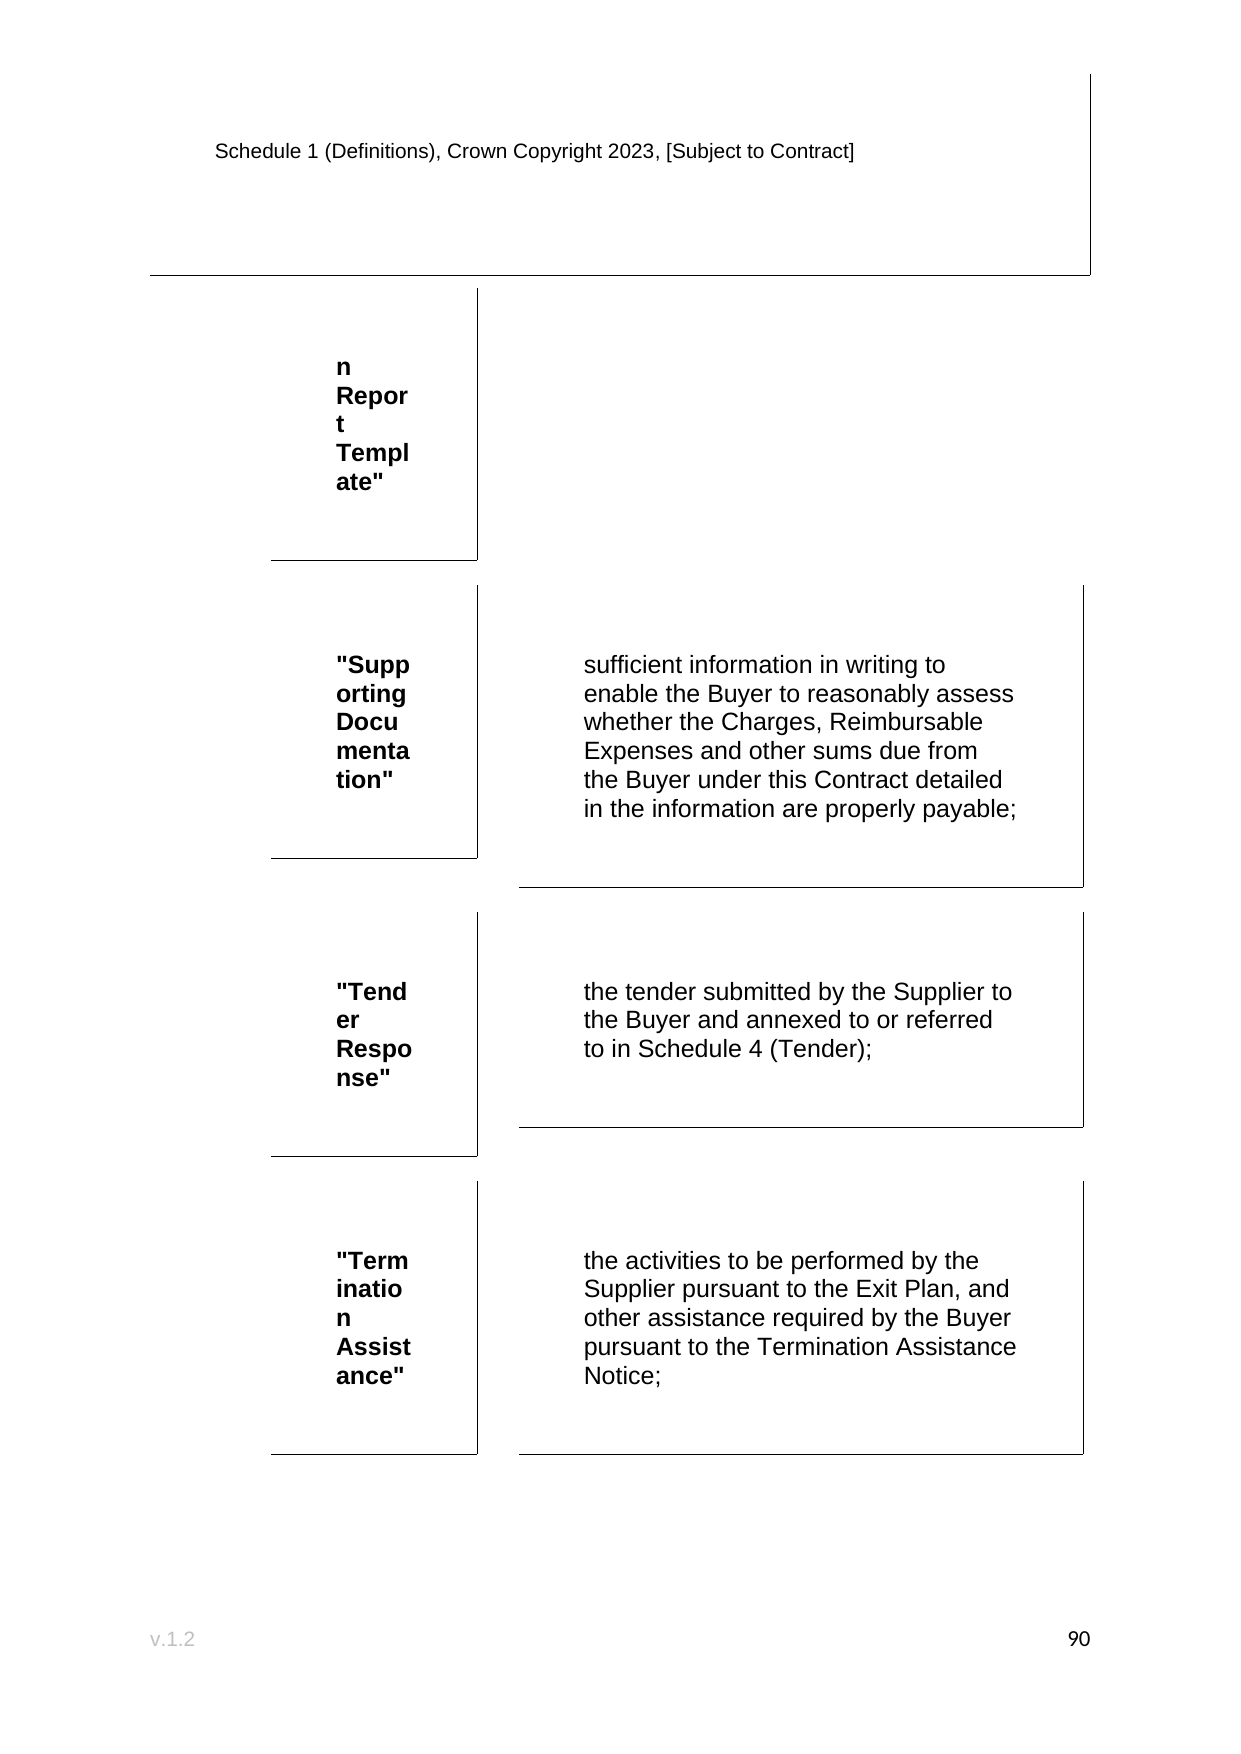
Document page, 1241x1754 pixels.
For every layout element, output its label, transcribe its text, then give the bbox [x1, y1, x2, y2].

table_cell the activities to be performed by the Supplier pursuant to the Exit Plan, and other assistance required by the Buyer pursuant to the Termination Assistance Notice; [489, 1169, 1095, 1467]
table_cell n Report Template" [254, 275, 489, 573]
table_cell "Supporting Documentation" [254, 573, 489, 899]
table_cell sufficient information in writing to enable the Buyer to reasonably assess whether the Charges, Reimbursable Expenses and other sums due from the Buyer under this Contract detailed in the information are properly payable; [489, 573, 1095, 899]
table_cell "Tender Response" [254, 900, 489, 1169]
table_cell the tender submitted by the Supplier to the Buyer and annexed to or referred to in Schedule 4 (Tender); [489, 900, 1095, 1169]
table_cell "Termination Assistance" [254, 1169, 489, 1467]
table_cell [489, 275, 1095, 573]
